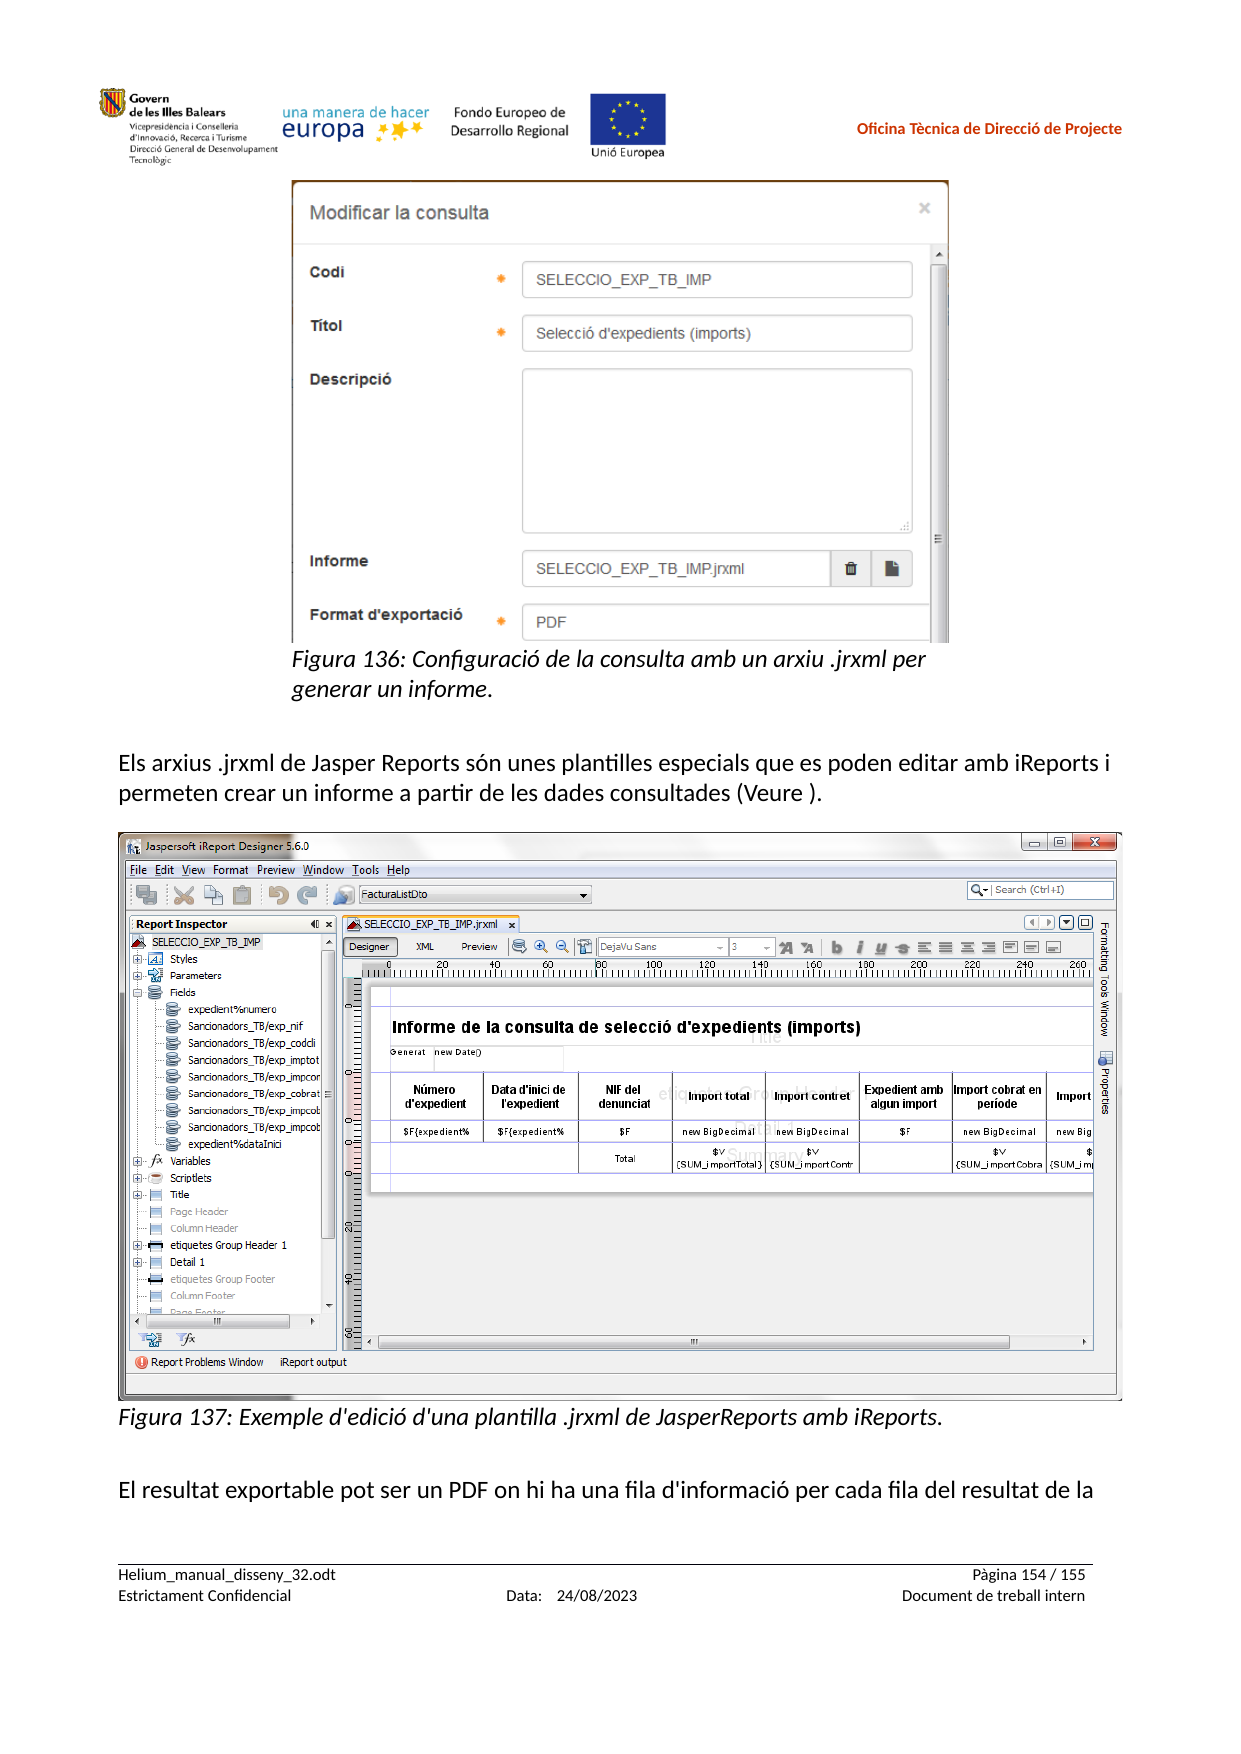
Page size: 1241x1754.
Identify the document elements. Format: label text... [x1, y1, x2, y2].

text El resultat exportable pot ser un PDF on hi ha una fila d'informació per cada fila del resultat de la [118, 1474, 1122, 1505]
text Figura 137: Exemple d'edició d'una plantilla .jrxml de JasperReports amb iReports. [118, 1401, 1122, 1431]
text Els arxius .jrxml de Jasper Reports són unes plantilles especials que es poden editar amb iReports i permeten crear un informe a partir de les dades consultades (Veure ). [118, 747, 1122, 808]
picture [291, 180, 949, 643]
picture [118, 832, 1123, 1401]
picture [99, 87, 668, 166]
text Figura 136: Configuració de la consulta amb un arxiu .jrxml per generar un informe. [292, 643, 949, 704]
